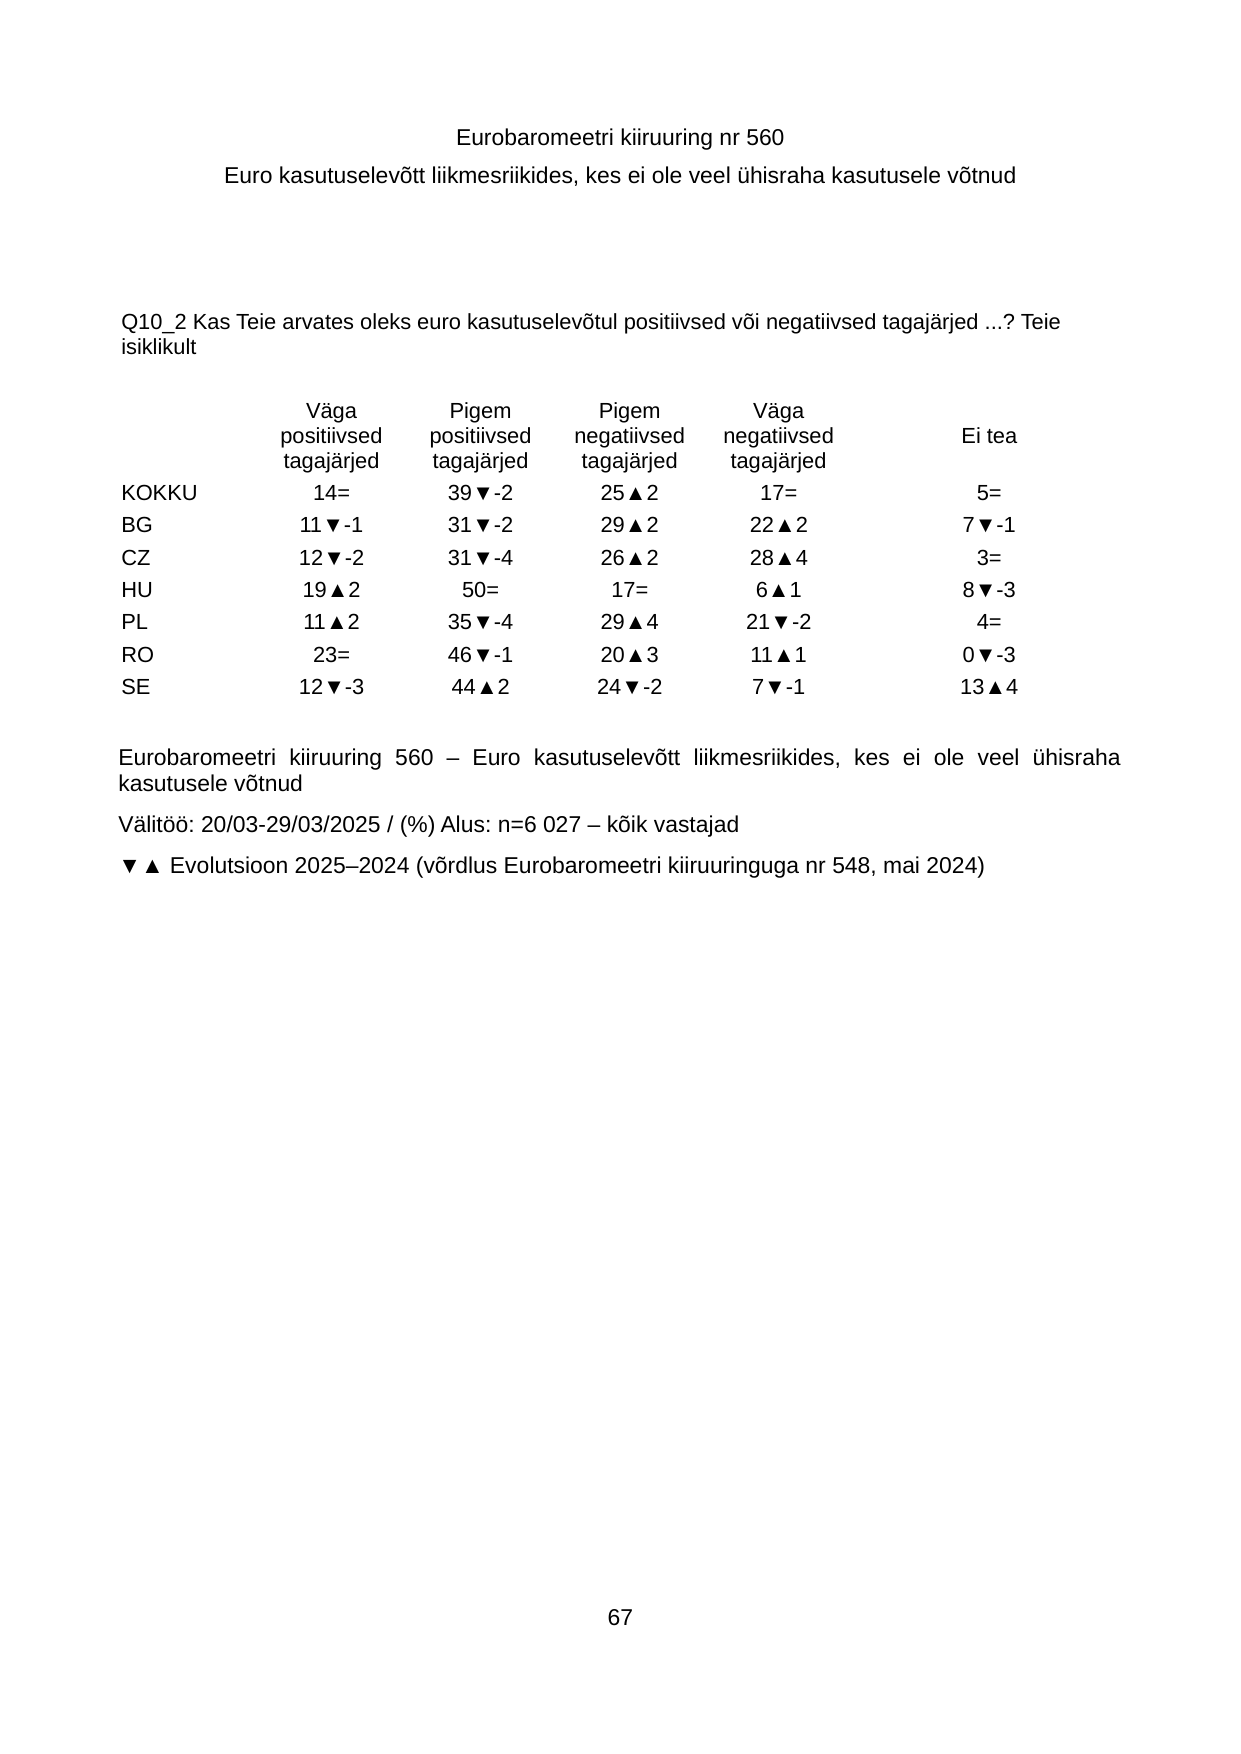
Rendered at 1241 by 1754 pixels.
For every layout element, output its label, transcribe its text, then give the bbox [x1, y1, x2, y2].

table_cell 12▼-2 [257, 541, 406, 573]
table_cell 6▲1 [704, 573, 853, 606]
table_cell 25▲2 [555, 476, 704, 508]
table_cell 31▼-2 [406, 509, 555, 541]
table_cell [704, 362, 853, 394]
table_cell Pigem negatiivsed tagajärjed [555, 395, 704, 476]
table_cell Väga positiivsed tagajärjed [257, 395, 406, 476]
table_cell 13▲4 [853, 670, 1125, 703]
table_cell 46▼-1 [406, 638, 555, 670]
table_cell KOKKU [118, 476, 257, 508]
table_cell 39▼-2 [406, 476, 555, 508]
table_cell 24▼-2 [555, 670, 704, 703]
table_cell 12▼-3 [257, 670, 406, 703]
table_cell 11▲2 [257, 606, 406, 638]
table_cell Ei tea [853, 395, 1125, 476]
table_cell 5= [853, 476, 1125, 508]
table_cell 29▲2 [555, 509, 704, 541]
table_cell PL [118, 606, 257, 638]
table_cell 7▼-1 [853, 509, 1125, 541]
table_cell HU [118, 573, 257, 606]
table_cell [555, 362, 704, 394]
table_cell 44▲2 [406, 670, 555, 703]
table_cell 11▲1 [704, 638, 853, 670]
table_cell 11▼-1 [257, 509, 406, 541]
table_cell 8▼-3 [853, 573, 1125, 606]
table_cell 31▼-4 [406, 541, 555, 573]
table_cell BG [118, 509, 257, 541]
table_cell Pigem positiivsed tagajärjed [406, 395, 555, 476]
text Välitöö: 20/03-29/03/2025 / (%) Alus: n=6 027 – kõik vastajad [118, 811, 1122, 837]
table_cell [406, 362, 555, 394]
table_cell 22▲2 [704, 509, 853, 541]
table_cell 29▲4 [555, 606, 704, 638]
table_cell 23= [257, 638, 406, 670]
table_cell 4= [853, 606, 1125, 638]
table_cell [853, 362, 1125, 394]
table_cell [118, 362, 257, 394]
table_cell [257, 362, 406, 394]
text ▼▲ Evolutsioon 2025–2024 (võrdlus Eurobaromeetri kiiruuringuga nr 548, mai 2024) [118, 852, 1122, 878]
table_cell 7▼-1 [704, 670, 853, 703]
table_cell 50= [406, 573, 555, 606]
table_cell 19▲2 [257, 573, 406, 606]
table_cell [118, 395, 257, 476]
table_cell 35▼-4 [406, 606, 555, 638]
table_cell SE [118, 670, 257, 703]
text Eurobaromeetri kiiruuring 560 – Euro kasutuselevõtt liikmesriikides, kes ei ole veel ühisraha kasutusele võtnud [118, 744, 1122, 796]
table_cell 14= [257, 476, 406, 508]
table_cell 28▲4 [704, 541, 853, 573]
table_cell 3= [853, 541, 1125, 573]
table_cell 20▲3 [555, 638, 704, 670]
table_cell CZ [118, 541, 257, 573]
table_cell 17= [555, 573, 704, 606]
table_cell RO [118, 638, 257, 670]
table_header Q10_2 Kas Teie arvates oleks euro kasutuselevõtul positiivsed või negatiivsed tagajärjed ...? Teie isiklikult [118, 306, 1125, 362]
table_cell 17= [704, 476, 853, 508]
table_cell Väga negatiivsed tagajärjed [704, 395, 853, 476]
table_cell 26▲2 [555, 541, 704, 573]
table_cell 21▼-2 [704, 606, 853, 638]
table_cell 0▼-3 [853, 638, 1125, 670]
